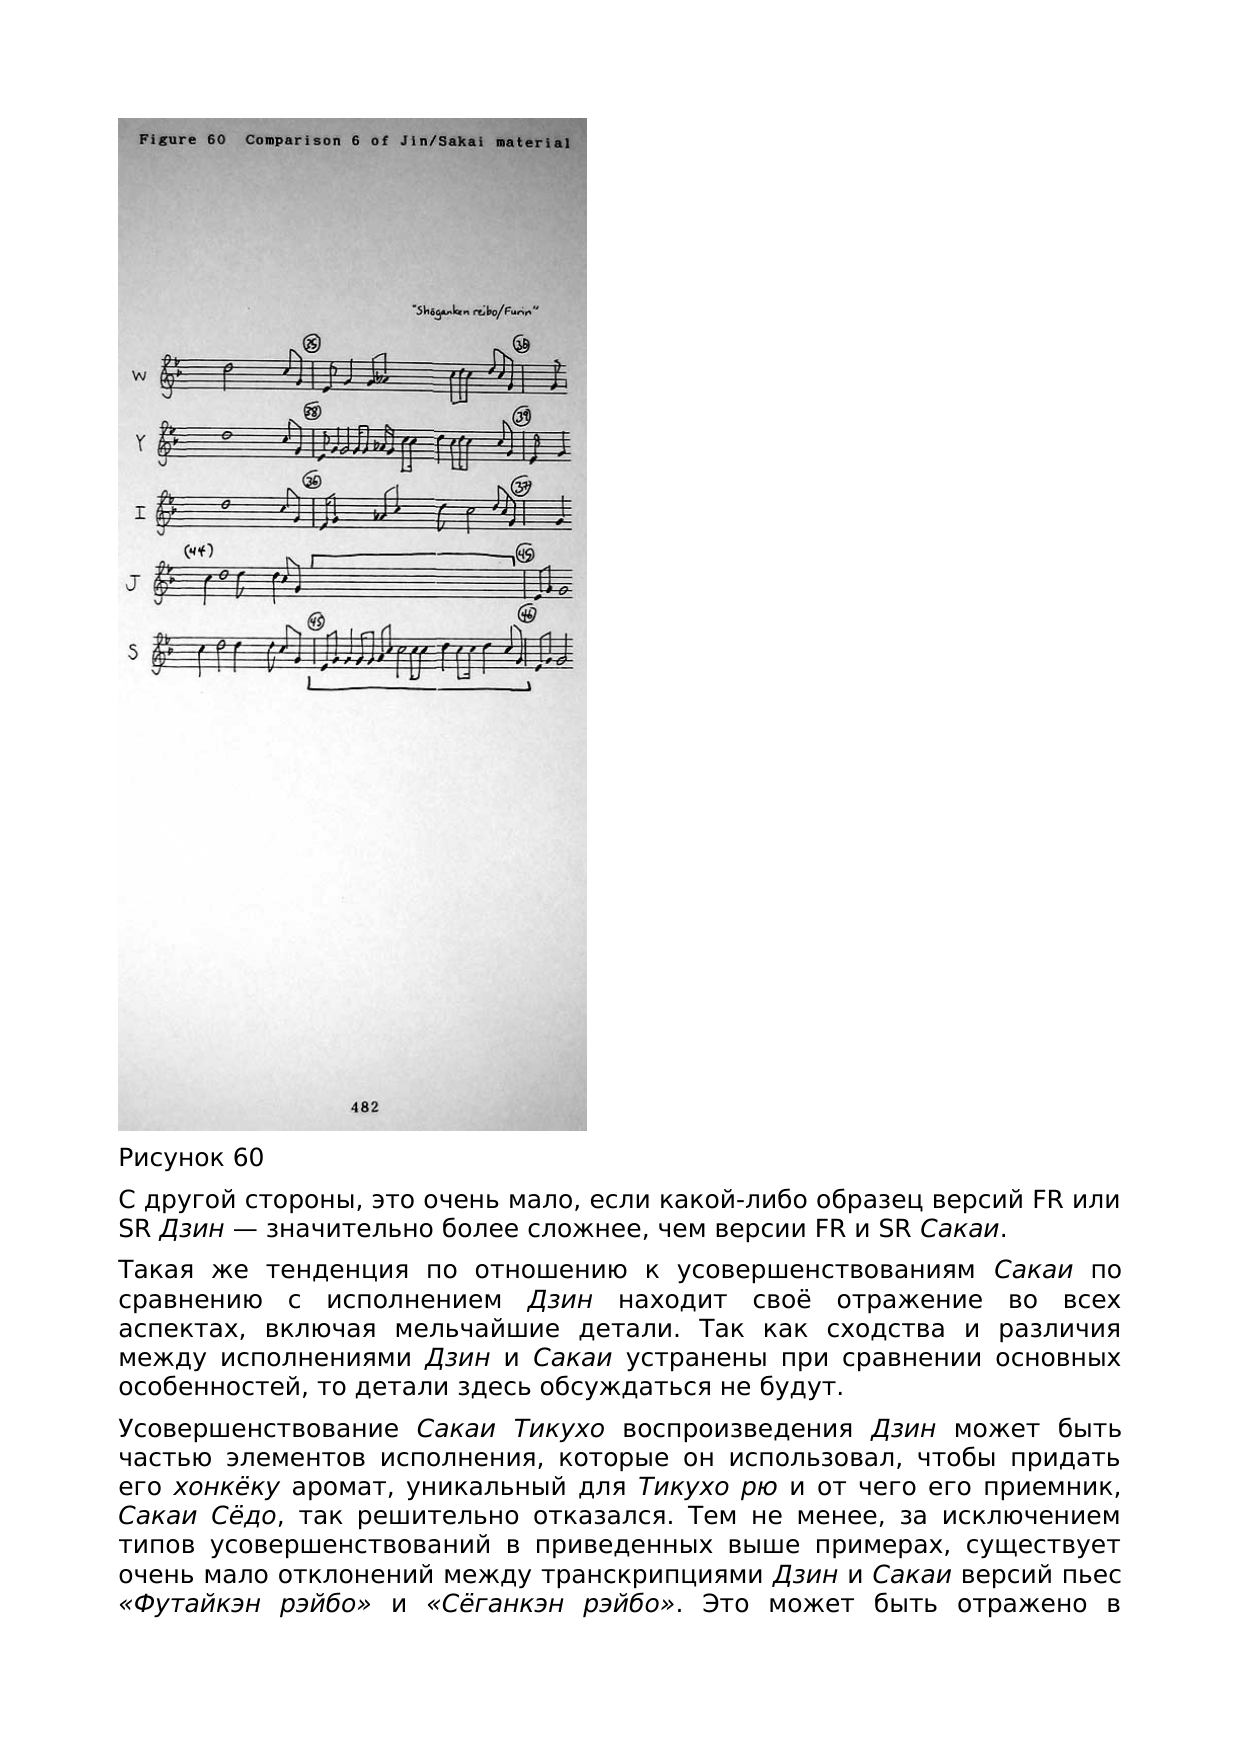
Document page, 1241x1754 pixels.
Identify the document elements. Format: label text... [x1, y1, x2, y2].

text С другой стороны, это очень мало, если какой-либо образец версий FR или SR Дзин — значительно более сложнее, чем версии FR и SR Сакаи. [118, 1185, 1122, 1243]
picture [118, 118, 587, 1131]
text Усовершенствование Сакаи Тикухо воспроизведения Дзин может быть частью элементов исполнения, которые он использовал, чтобы придать его хонкёку аромат, уникальный для Тикухо рю и от чего его приемник, Сакаи Сёдо, так решительно отказался. Тем не менее, за исключением типов усовершенствований в приведенных выше примерах, существует очень мало отклонений между транскрипциями Дзин и Сакаи версий пьес «Футайкэн рэйбо» и «Сёганкэн рэйбо». Это может быть отражено в [118, 1414, 1122, 1618]
text Такая же тенденция по отношению к усовершенствованиям Сакаи по сравнению с исполнением Дзин находит своё отражение во всех аспектах, включая мельчайшие детали. Так как сходства и различия между исполнениями Дзин и Сакаи устранены при сравнении основных особенностей, то детали здесь обсуждаться не будут. [118, 1256, 1122, 1401]
text Рисунок 60 [118, 1143, 1122, 1172]
